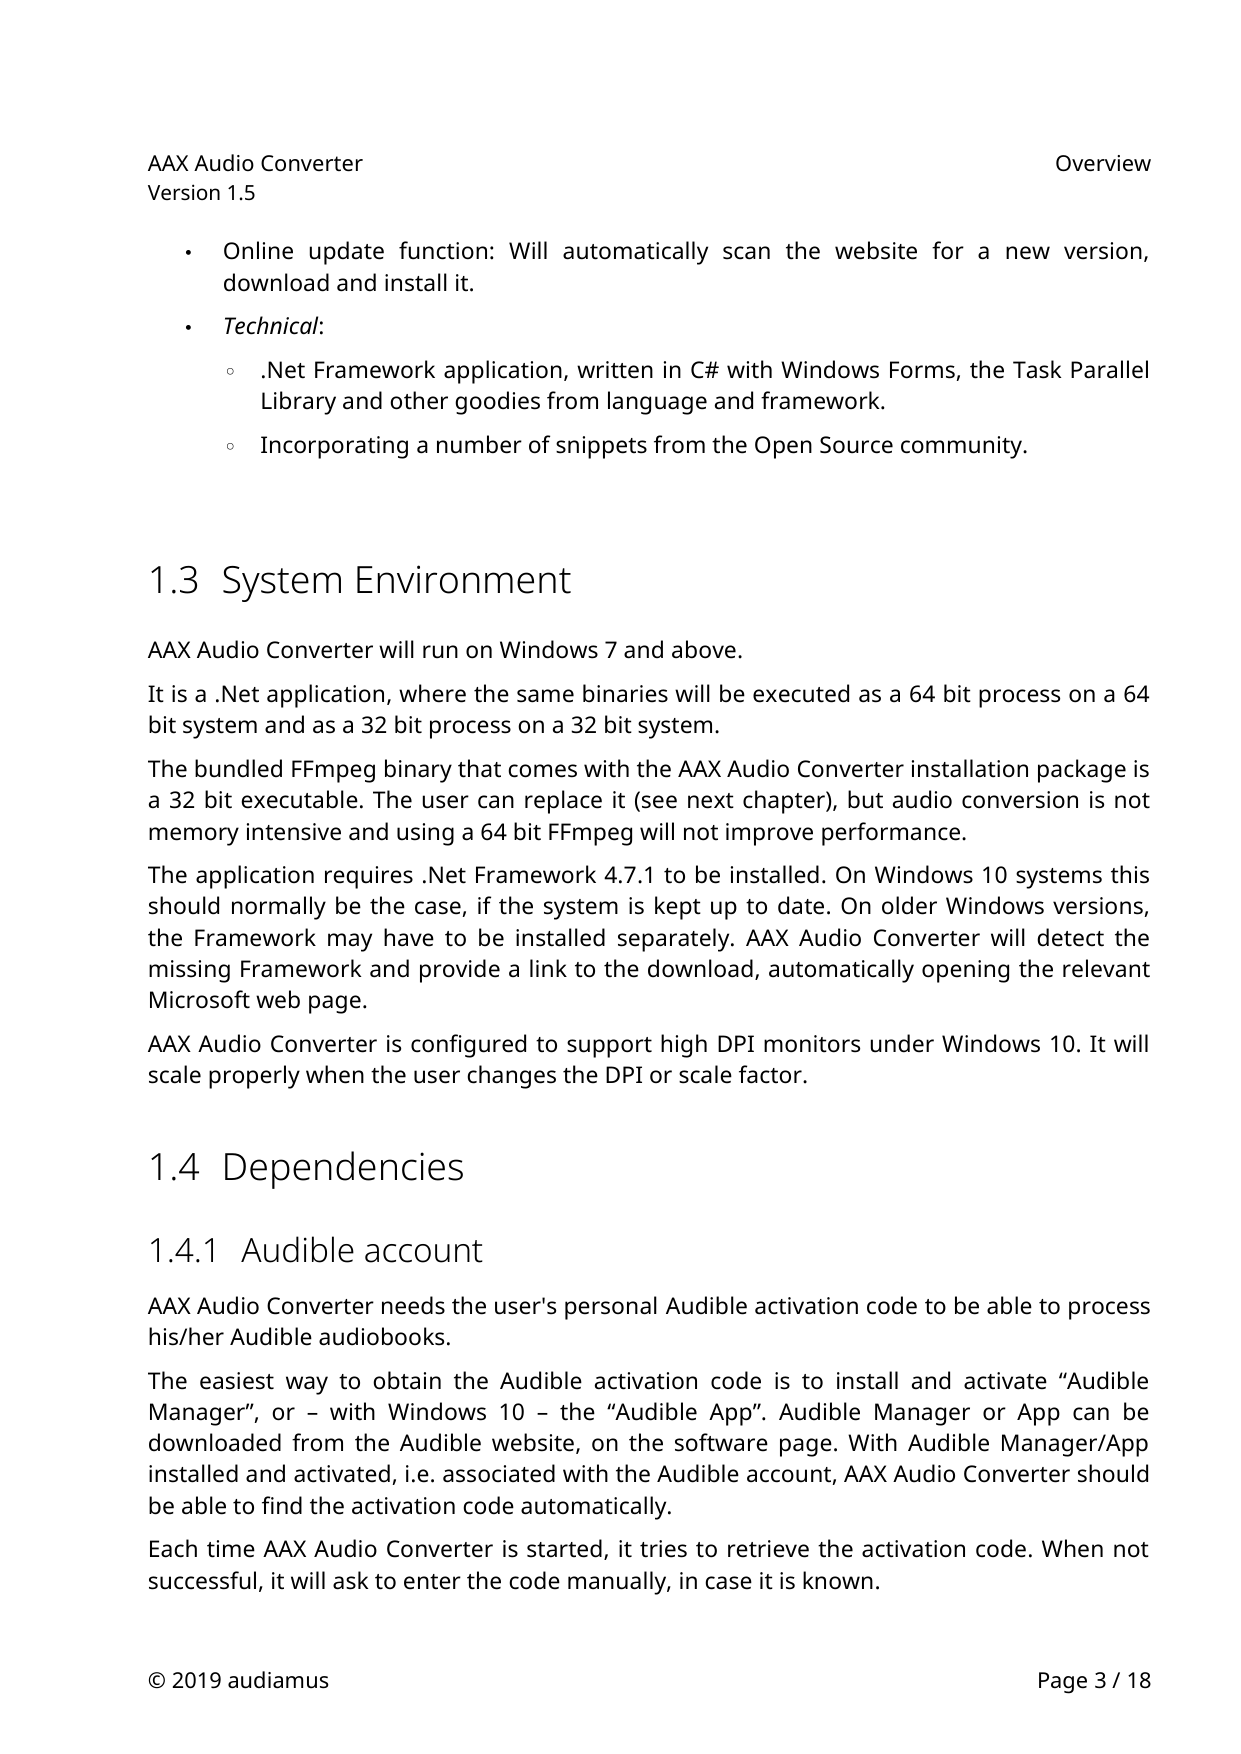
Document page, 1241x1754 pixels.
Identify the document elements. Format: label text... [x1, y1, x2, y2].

text The application requires .Net Framework 4.7.1 to be installed. On Windows 10 systems this should normally be the case, if the system is kept up to date. On older Windows versions, the Framework may have to be installed separately. AAX Audio Converter will detect the missing Framework and provide a link to the download, automatically opening the relevant Microsoft web page. [148, 859, 1152, 1015]
subtitle System Environment [148, 554, 1152, 605]
subtitle Audible account [148, 1227, 1152, 1272]
list Online update function: Will automatically scan the website for a new version, download and install it. [185, 235, 1152, 298]
text The bundled FFmpeg binary that comes with the AAX Audio Converter installation package is a 32 bit executable. The user can replace it (see next chapter), but audio conversion is not memory intensive and using a 64 bit FFmpeg will not improve performance. [148, 753, 1152, 847]
text The easiest way to obtain the Audible activation code is to install and activate “Audible Manager”, or – with Windows 10 – the “Audible App”. Audible Manager or App can be downloaded from the Audible website, on the software page. With Audible Manager/App installed and activated, i.e. associated with the Audible account, AAX Audio Converter should be able to find the activation code automatically. [148, 1365, 1152, 1521]
text It is a .Net application, where the same binaries will be executed as a 64 bit process on a 64 bit system and as a 32 bit process on a 32 bit system. [148, 678, 1152, 741]
text AAX Audio Converter is configured to support high DPI monitors under Windows 10. It will scale properly when the user changes the DPI or scale factor. [148, 1028, 1152, 1090]
text Each time AAX Audio Converter is started, it tries to retrieve the activation code. When not successful, it will ask to enter the code manually, in case it is known. [148, 1533, 1152, 1596]
text AAX Audio Converter will run on Windows 7 and above. [148, 634, 1152, 666]
list .Net Framework application, written in C# with Windows Forms, the Task Parallel Library and other goodies from language and framework. [223, 354, 1152, 416]
subtitle Dependencies [148, 1140, 1152, 1191]
list Technical: [185, 310, 1152, 341]
list Incorporating a number of snippets from the Open Source community. [223, 429, 1152, 460]
text AAX Audio Converter needs the user's personal Audible activation code to be able to process his/her Audible audiobooks. [148, 1290, 1152, 1352]
